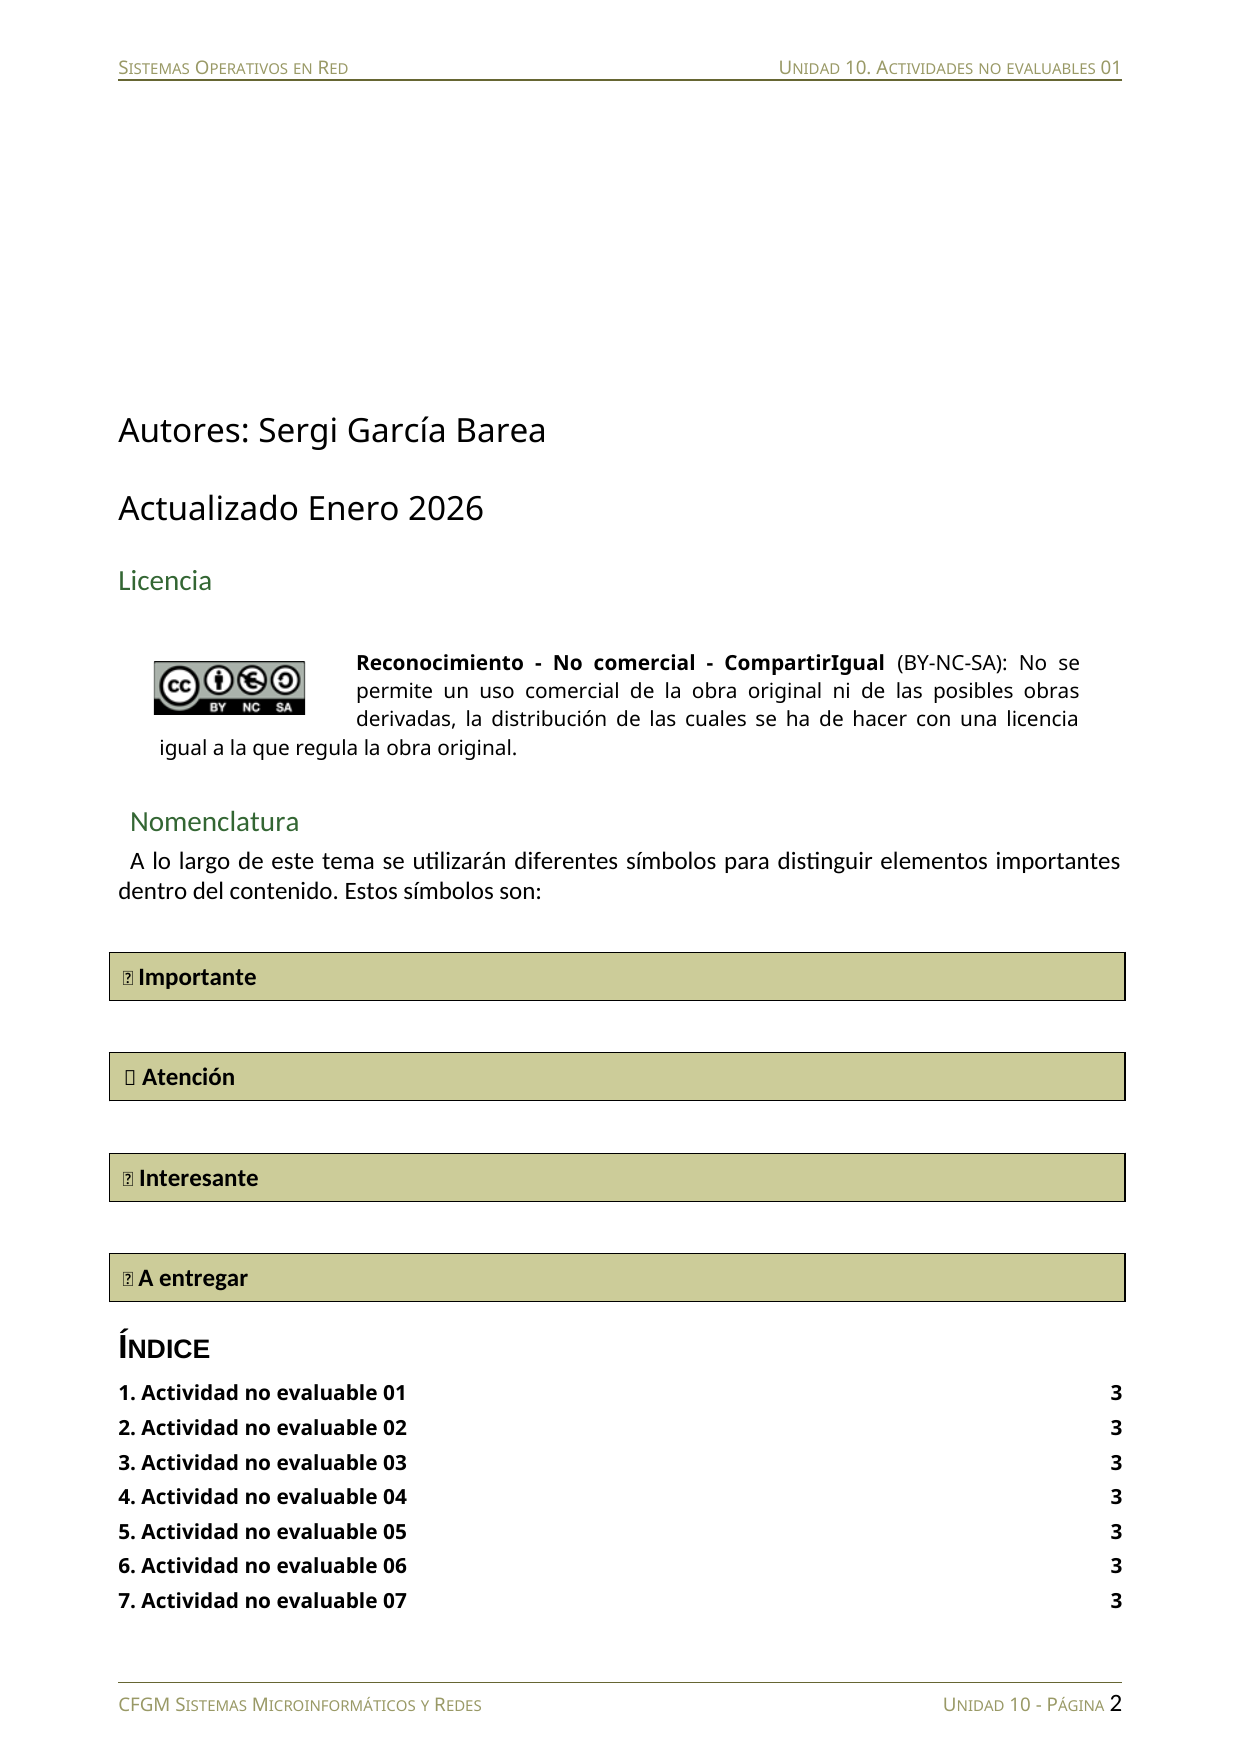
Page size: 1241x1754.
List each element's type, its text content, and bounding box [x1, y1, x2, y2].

text A lo largo de este tema se utilizarán diferentes símbolos para distinguir elementos importantes dentro del contenido. Estos símbolos son: [118, 845, 1122, 906]
text Nomenclatura [118, 803, 1122, 838]
text 💬 Interesante [110, 1154, 1124, 1201]
text 📕 A entregar [110, 1254, 1124, 1301]
text Licencia [118, 562, 1122, 598]
text 5. Actividad no evaluable 05 3 [118, 1517, 1122, 1545]
picture [153, 661, 306, 715]
text 📖 Importante [110, 953, 1124, 1000]
text Actualizado Enero 2026 [118, 485, 1122, 530]
text 3. Actividad no evaluable 03 3 [118, 1448, 1122, 1476]
text 4. Actividad no evaluable 04 3 [118, 1482, 1122, 1511]
text ❕ Atención [110, 1053, 1124, 1100]
text 6. Actividad no evaluable 06 3 [118, 1552, 1122, 1580]
text 2. Actividad no evaluable 02 3 [118, 1413, 1122, 1441]
text Reconocimiento - No comercial - CompartirIgual (BY-NC-SA): No se permite un uso comercial de la obra original ni de las posibles obras derivadas, la distribución de las cuales se ha de hacer con una licencia igual a la que regula la obra original. [159, 648, 1080, 761]
text 7. Actividad no evaluable 07 3 [118, 1586, 1122, 1615]
text Índice [118, 1327, 1122, 1366]
text 1. Actividad no evaluable 01 3 [118, 1378, 1122, 1407]
text Autores: Sergi García Barea [118, 407, 1122, 453]
